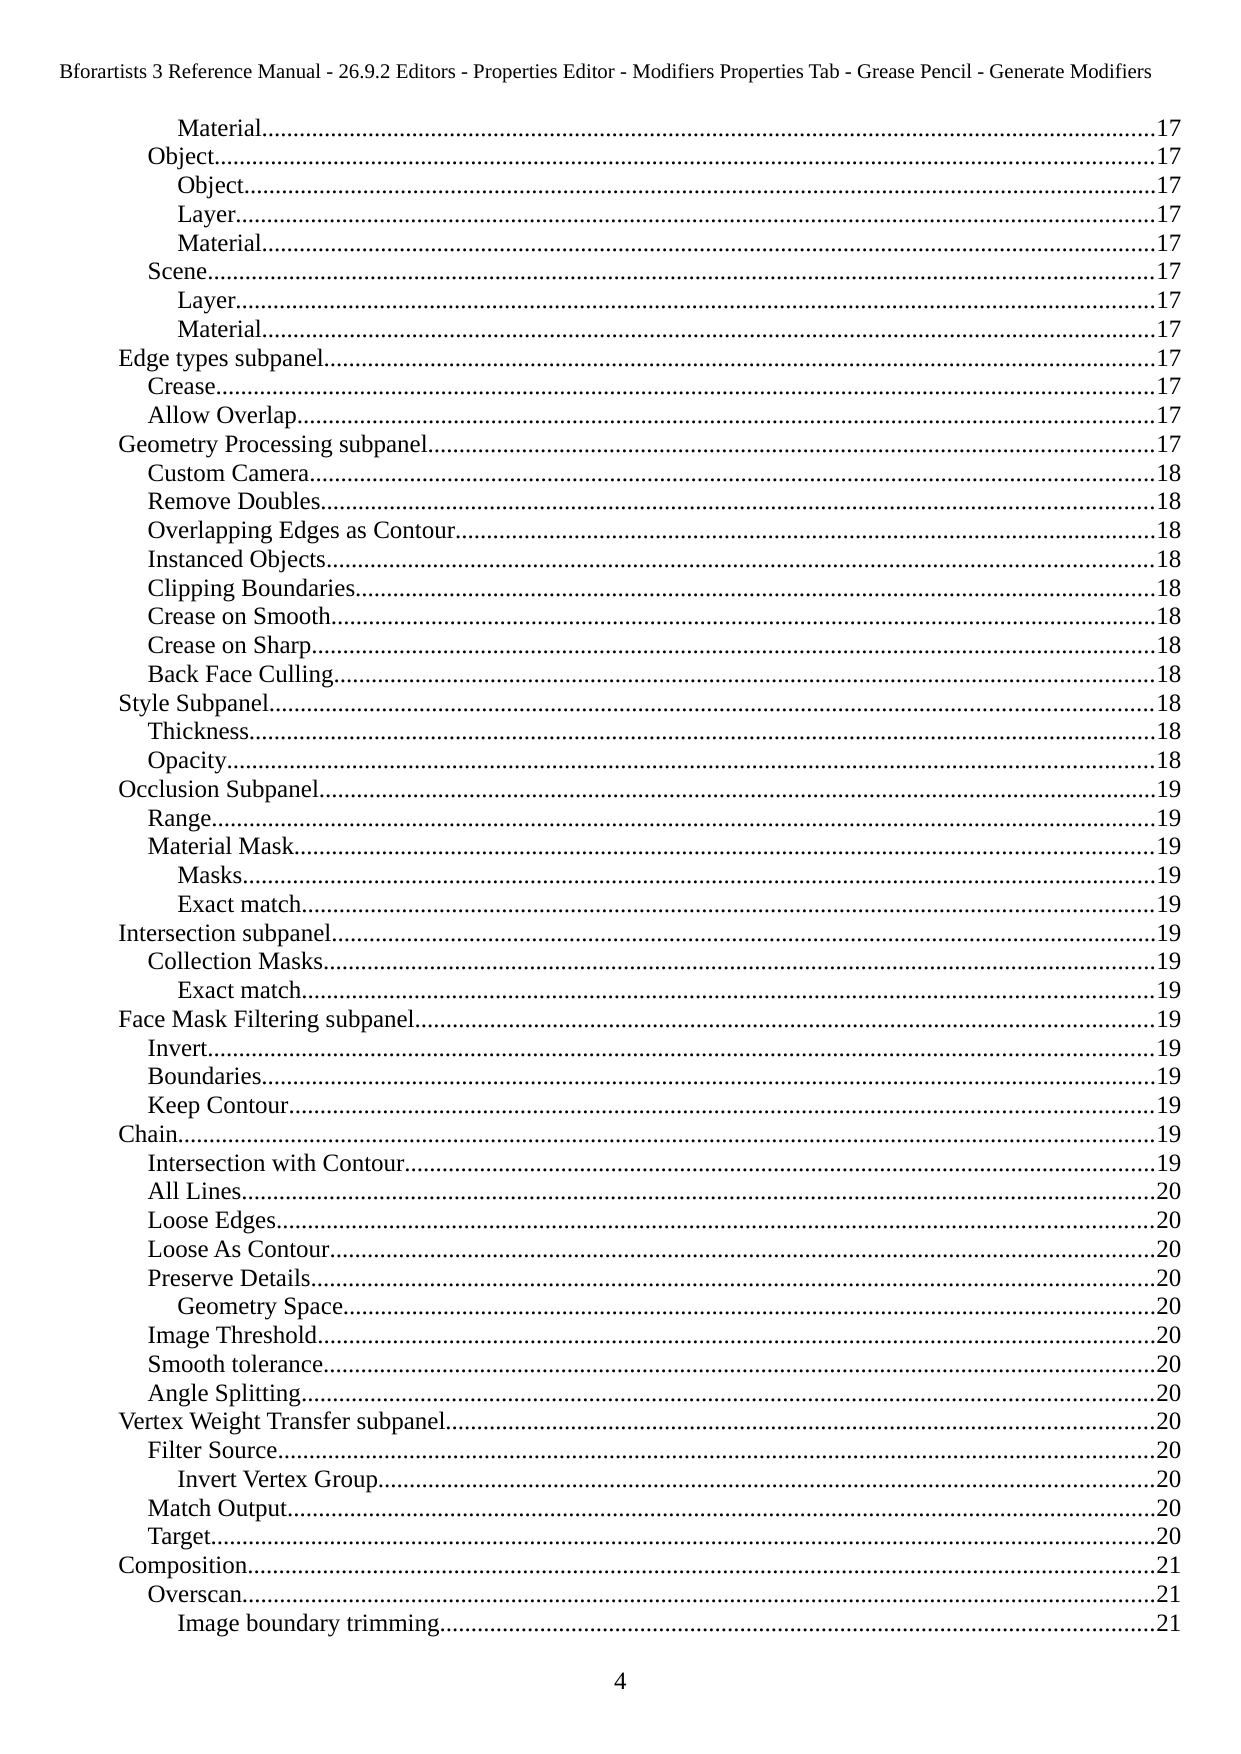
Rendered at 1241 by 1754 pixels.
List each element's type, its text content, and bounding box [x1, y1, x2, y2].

text Geometry Space 20 [177, 1291, 1181, 1320]
text Invert 19 [147, 1033, 1181, 1061]
text Composition 21 [118, 1550, 1181, 1579]
text Image Threshold 20 [147, 1320, 1181, 1349]
text Scene 17 [147, 256, 1181, 285]
text Edge types subpanel 17 [118, 343, 1181, 371]
text Remove Doubles 18 [147, 486, 1181, 515]
text Crease on Smooth 18 [147, 601, 1181, 630]
text Intersection subpanel 19 [118, 918, 1181, 946]
text Instanced Objects 18 [147, 544, 1181, 573]
text Overscan 21 [147, 1579, 1181, 1608]
text Chain 19 [118, 1119, 1181, 1148]
text Material 17 [177, 314, 1181, 343]
text Vertex Weight Transfer subpanel 20 [118, 1406, 1181, 1435]
text Target 20 [147, 1521, 1181, 1550]
text Loose As Contour 20 [147, 1234, 1181, 1263]
text Keep Contour 19 [147, 1090, 1181, 1119]
text Invert Vertex Group 20 [177, 1464, 1181, 1493]
text Style Subpanel 18 [118, 688, 1181, 716]
text Layer 17 [177, 285, 1181, 314]
text Object 17 [147, 141, 1181, 170]
text Preserve Details 20 [147, 1263, 1181, 1291]
text Loose Edges 20 [147, 1205, 1181, 1234]
text Crease 17 [147, 371, 1181, 400]
text Layer 17 [177, 199, 1181, 228]
text Exact match 19 [177, 975, 1181, 1004]
text Object 17 [177, 170, 1181, 199]
text Occlusion Subpanel 19 [118, 774, 1181, 803]
text Thickness 18 [147, 716, 1181, 745]
text Match Output 20 [147, 1493, 1181, 1521]
text Crease on Sharp 18 [147, 630, 1181, 659]
text Overlapping Edges as Contour 18 [147, 515, 1181, 544]
text All Lines 20 [147, 1176, 1181, 1205]
text Image boundary trimming 21 [177, 1608, 1181, 1636]
text Range 19 [147, 803, 1181, 831]
text Clipping Boundaries 18 [147, 573, 1181, 601]
text Opacity 18 [147, 745, 1181, 774]
text Allow Overlap 17 [147, 400, 1181, 429]
text Material 17 [177, 113, 1181, 141]
text Geometry Processing subpanel 17 [118, 429, 1181, 458]
text Collection Masks 19 [147, 946, 1181, 975]
text Angle Splitting 20 [147, 1378, 1181, 1406]
text Intersection with Contour 19 [147, 1148, 1181, 1176]
text Masks 19 [177, 860, 1181, 889]
text Smooth tolerance 20 [147, 1349, 1181, 1378]
text Material 17 [177, 228, 1181, 256]
text Back Face Culling 18 [147, 659, 1181, 688]
text Custom Camera 18 [147, 458, 1181, 486]
text Boundaries 19 [147, 1061, 1181, 1090]
text Filter Source 20 [147, 1435, 1181, 1464]
text Material Mask 19 [147, 831, 1181, 860]
text Exact match 19 [177, 889, 1181, 918]
text Face Mask Filtering subpanel 19 [118, 1004, 1181, 1033]
